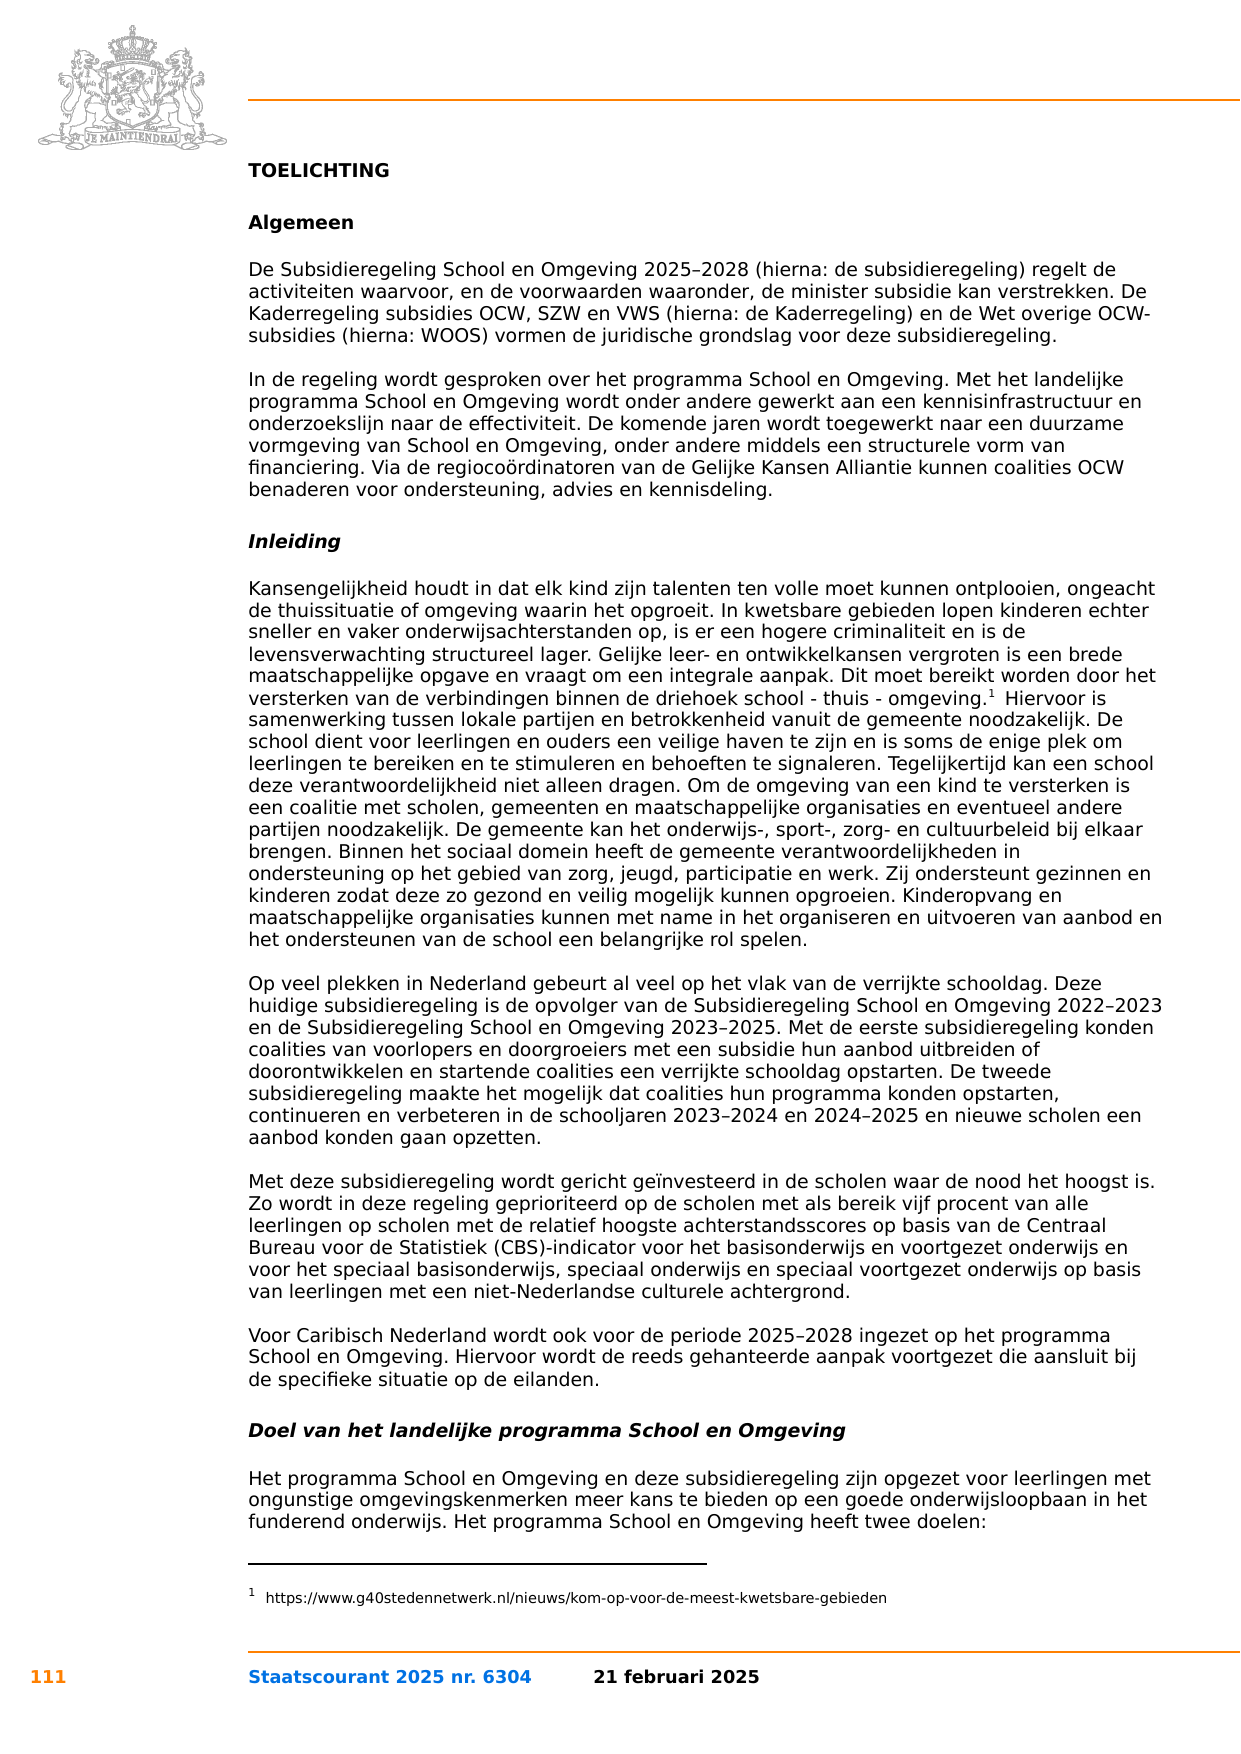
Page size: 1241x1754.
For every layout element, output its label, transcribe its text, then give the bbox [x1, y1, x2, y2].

text Het programma School en Omgeving en deze subsidieregeling zijn opgezet voor leerlingen met ongunstige omgevingskenmerken meer kans te bieden op een goede onderwijsloopbaan in het funderend onderwijs. Het programma School en Omgeving heeft twee doelen: [248, 1467, 1163, 1533]
text Met deze subsidieregeling wordt gericht geïnvesteerd in de scholen waar de nood het hoogst is. Zo wordt in deze regeling geprioriteerd op de scholen met als bereik vijf procent van alle leerlingen op scholen met de relatief hoogste achterstandsscores op basis van de Centraal Bureau voor de Statistiek (CBS)-indicator voor het basisonderwijs en voortgezet onderwijs en voor het speciaal basisonderwijs, speciaal onderwijs en speciaal voortgezet onderwijs op basis van leerlingen met een niet-Nederlandse culturele achtergrond. [248, 1171, 1163, 1303]
subtitle Doel van het landelijke programma School en Omgeving [248, 1420, 1163, 1442]
picture [38, 25, 227, 150]
text Kansengelijkheid houdt in dat elk kind zijn talenten ten volle moet kunnen ontplooien, ongeacht de thuissituatie of omgeving waarin het opgroeit. In kwetsbare gebieden lopen kinderen echter sneller en vaker onderwijsachterstanden op, is er een hogere criminaliteit en is de levensverwachting structureel lager. Gelijke leer- en ontwikkelkansen vergroten is een brede maatschappelijke opgave en vraagt om een integrale aanpak. Dit moet bereikt worden door het versterken van de verbindingen binnen de driehoek school - thuis - omgeving. Hiervoor is samenwerking tussen lokale partijen en betrokkenheid vanuit de gemeente noodzakelijk. De school dient voor leerlingen en ouders een veilige haven te zijn en is soms de enige plek om leerlingen te bereiken en te stimuleren en behoeften te signaleren. Tegelijkertijd kan een school deze verantwoordelijkheid niet alleen dragen. Om de omgeving van een kind te versterken is een coalitie met scholen, gemeenten en maatschappelijke organisaties en eventueel andere partijen noodzakelijk. De gemeente kan het onderwijs-, sport-, zorg- en cultuurbeleid bij elkaar brengen. Binnen het sociaal domein heeft de gemeente verantwoordelijkheden in ondersteuning op het gebied van zorg, jeugd, participatie en werk. Zij ondersteunt gezinnen en kinderen zodat deze zo gezond en veilig mogelijk kunnen opgroeien. Kinderopvang en maatschappelijke organisaties kunnen met name in het organiseren en uitvoeren van aanbod en het ondersteunen van de school een belangrijke rol spelen. [248, 577, 1163, 951]
text Voor Caribisch Nederland wordt ook voor de periode 2025–2028 ingezet op het programma School en Omgeving. Hiervoor wordt de reeds gehanteerde aanpak voortgezet die aansluit bij de specifieke situatie op de eilanden. [248, 1324, 1163, 1390]
text https://www.g40stedennetwerk.nl/nieuws/kom-op-voor-de-meest-kwetsbare-gebieden [248, 1586, 1163, 1608]
subtitle TOELICHTING [248, 160, 1163, 182]
subtitle Inleiding [248, 531, 1163, 552]
subtitle Algemeen [248, 212, 1163, 234]
text In de regeling wordt gesproken over het programma School en Omgeving. Met het landelijke programma School en Omgeving wordt onder andere gewerkt aan een kennisinfrastructuur en onderzoekslijn naar de effectiviteit. De komende jaren wordt toegewerkt naar een duurzame vormgeving van School en Omgeving, onder andere middels een structurele vorm van financiering. Via de regiocoördinatoren van de Gelijke Kansen Alliantie kunnen coalities OCW benaderen voor ondersteuning, advies en kennisdeling. [248, 369, 1163, 501]
text De Subsidieregeling School en Omgeving 2025–2028 (hierna: de subsidieregeling) regelt de activiteiten waarvoor, en de voorwaarden waaronder, de minister subsidie kan verstrekken. De Kaderregeling subsidies OCW, SZW en VWS (hierna: de Kaderregeling) en de Wet overige OCW-subsidies (hierna: WOOS) vormen de juridische grondslag voor deze subsidieregeling. [248, 259, 1163, 347]
text Op veel plekken in Nederland gebeurt al veel op het vlak van de verrijkte schooldag. Deze huidige subsidieregeling is de opvolger van de Subsidieregeling School en Omgeving 2022–2023 en de Subsidieregeling School en Omgeving 2023–2025. Met de eerste subsidieregeling konden coalities van voorlopers en doorgroeiers met een subsidie hun aanbod uitbreiden of doorontwikkelen en startende coalities een verrijkte schooldag opstarten. De tweede subsidieregeling maakte het mogelijk dat coalities hun programma konden opstarten, continueren en verbeteren in de schooljaren 2023–2024 en 2024–2025 en nieuwe scholen een aanbod konden gaan opzetten. [248, 973, 1163, 1149]
